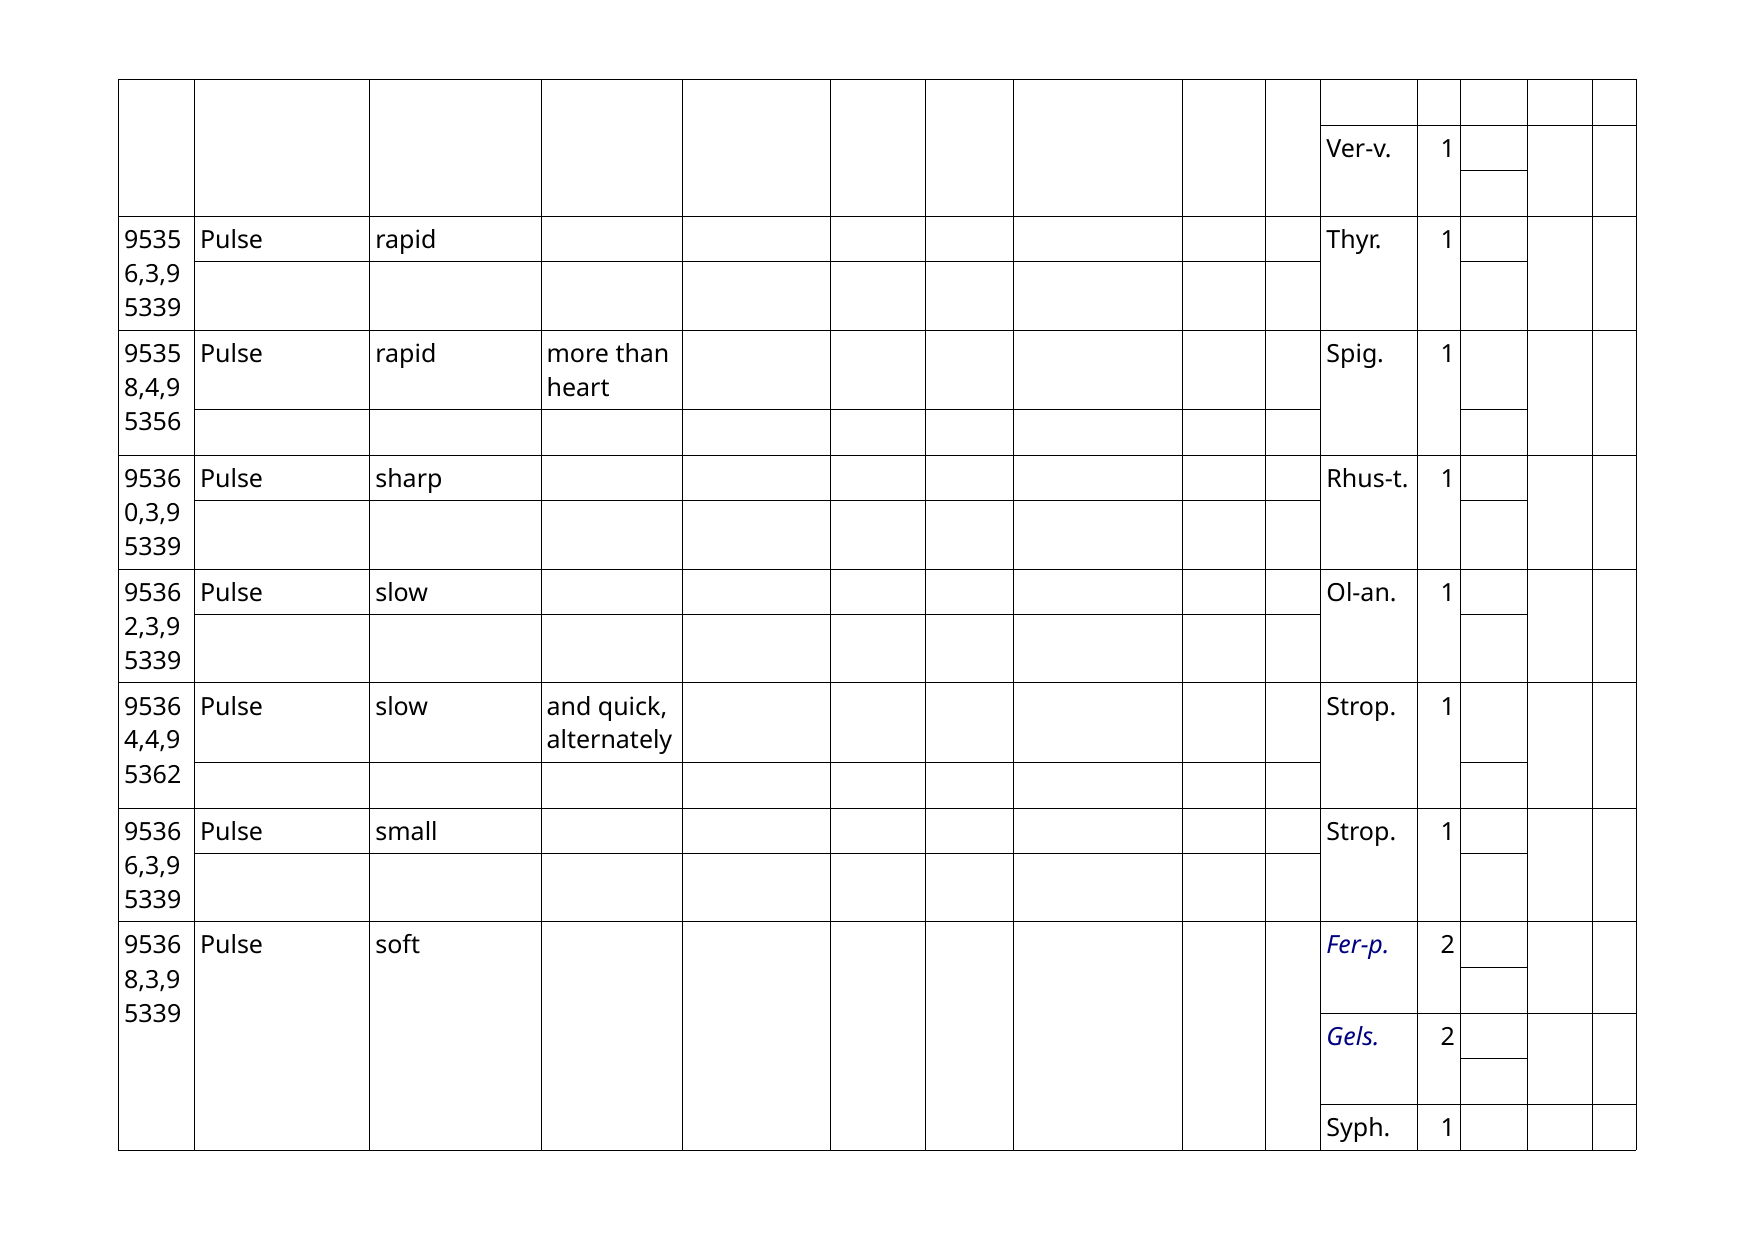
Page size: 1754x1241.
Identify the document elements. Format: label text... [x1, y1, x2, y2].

table_cell [1461, 217, 1527, 261]
table_cell [1418, 80, 1460, 124]
table_cell 95364,4,95362 [119, 683, 194, 808]
table_cell [1014, 80, 1182, 216]
table_cell [1266, 80, 1320, 216]
table_cell 1 [1418, 570, 1460, 682]
table_cell 95366,3,95339 [119, 809, 194, 921]
table_cell [370, 615, 541, 682]
table_cell [1266, 809, 1320, 853]
table_cell [926, 922, 1013, 1149]
table_cell Ol-an. [1321, 570, 1417, 682]
table_cell [831, 217, 925, 261]
table_cell Pulse [195, 922, 369, 1149]
table_cell Thyr. [1321, 217, 1417, 329]
table_cell [1461, 809, 1527, 853]
table_cell [926, 809, 1013, 853]
table_cell [370, 501, 541, 568]
table_cell [683, 262, 830, 329]
table_cell [1593, 922, 1636, 1013]
table_cell [1461, 262, 1527, 329]
table_cell [683, 331, 830, 409]
table_cell [542, 922, 682, 1149]
table_cell [1266, 456, 1320, 500]
table_cell Pulse [195, 217, 369, 261]
table_cell 1 [1418, 456, 1460, 568]
table_cell [683, 80, 830, 216]
table_cell [370, 262, 541, 329]
table_cell Pulse [195, 570, 369, 614]
table_cell [1266, 262, 1320, 329]
table_cell [1593, 1105, 1636, 1149]
table_cell [370, 763, 541, 808]
table_cell [1593, 80, 1636, 124]
table_cell [1593, 331, 1636, 455]
table_cell [831, 683, 925, 762]
table_cell [926, 683, 1013, 762]
table_cell [1461, 615, 1527, 682]
table_cell [926, 615, 1013, 682]
table_cell [1461, 1105, 1527, 1149]
table_cell [1014, 456, 1182, 500]
table_cell [683, 456, 830, 500]
table_cell [1183, 262, 1265, 329]
table_cell [831, 922, 925, 1149]
table_cell [1528, 570, 1592, 682]
table_cell [1528, 922, 1592, 1013]
table_cell [683, 854, 830, 921]
table_cell Spig. [1321, 331, 1417, 455]
table_cell [195, 501, 369, 568]
table_cell [831, 570, 925, 614]
table_cell rapid [370, 331, 541, 409]
table_cell [683, 410, 830, 455]
table_cell [1461, 1059, 1527, 1104]
table_cell [683, 809, 830, 853]
table_cell [1528, 126, 1592, 216]
table_cell [1014, 217, 1182, 261]
table_cell [370, 410, 541, 455]
table_cell [1528, 1105, 1592, 1149]
table_cell [1183, 217, 1265, 261]
table_cell [370, 854, 541, 921]
table_cell [1183, 331, 1265, 409]
table_cell [1461, 80, 1527, 124]
table_cell [1183, 683, 1265, 762]
table_cell 2 [1418, 1014, 1460, 1104]
table_cell [831, 615, 925, 682]
table_cell [1461, 410, 1527, 455]
table_cell [926, 854, 1013, 921]
table_cell [1528, 809, 1592, 921]
table_cell [542, 809, 682, 853]
table_cell [926, 456, 1013, 500]
table_cell [831, 809, 925, 853]
table_cell [1266, 683, 1320, 762]
table_cell [831, 763, 925, 808]
table_cell [1014, 763, 1182, 808]
table_cell [831, 331, 925, 409]
table_cell Pulse [195, 331, 369, 409]
table_cell [926, 763, 1013, 808]
table_cell [831, 262, 925, 329]
table_cell [1183, 615, 1265, 682]
table_cell [1014, 809, 1182, 853]
table_cell 2 [1418, 922, 1460, 1013]
table_cell [1183, 501, 1265, 568]
table_cell rapid [370, 217, 541, 261]
table_cell [831, 410, 925, 455]
table_cell Ver-v. [1321, 126, 1417, 216]
table_cell Pulse [195, 456, 369, 500]
table_cell [1183, 922, 1265, 1149]
table_cell [1528, 683, 1592, 808]
table_cell [1014, 922, 1182, 1149]
table_cell [1528, 1014, 1592, 1104]
table_cell [1593, 1014, 1636, 1104]
table_cell [1461, 1014, 1527, 1058]
table_cell slow [370, 683, 541, 762]
table_cell [1593, 217, 1636, 329]
table_cell [1461, 683, 1527, 762]
table_cell [1321, 80, 1417, 124]
table_cell [1014, 501, 1182, 568]
table_cell [926, 331, 1013, 409]
table_cell small [370, 809, 541, 853]
table_cell Syph. [1321, 1105, 1417, 1149]
table_cell [1266, 854, 1320, 921]
table_cell [1461, 968, 1527, 1013]
table_cell [1266, 570, 1320, 614]
table_cell [1593, 570, 1636, 682]
table_cell [1461, 456, 1527, 500]
table_cell [542, 80, 682, 216]
table_cell [1266, 331, 1320, 409]
table_cell [683, 763, 830, 808]
table_cell [1593, 456, 1636, 568]
table_cell [1183, 854, 1265, 921]
table_cell [370, 80, 541, 216]
table_cell [195, 615, 369, 682]
table_cell [926, 501, 1013, 568]
table_cell soft [370, 922, 541, 1149]
table_cell 1 [1418, 126, 1460, 216]
table_cell [1266, 410, 1320, 455]
table_cell 95368,3,95339 [119, 922, 194, 1149]
table_cell [831, 854, 925, 921]
table_cell sharp [370, 456, 541, 500]
table_cell [831, 501, 925, 568]
table_cell [195, 80, 369, 216]
table_cell [1593, 126, 1636, 216]
table_cell [831, 456, 925, 500]
table_cell [542, 217, 682, 261]
table_cell [926, 80, 1013, 216]
table_cell [1461, 331, 1527, 409]
table_cell [1528, 456, 1592, 568]
table_cell [195, 410, 369, 455]
table_cell [1528, 217, 1592, 329]
table_cell [1461, 570, 1527, 614]
table_cell 95360,3,95339 [119, 456, 194, 568]
table_cell [1593, 809, 1636, 921]
table_cell [542, 615, 682, 682]
table_cell 1 [1418, 683, 1460, 808]
table_cell Pulse [195, 809, 369, 853]
table_cell [1461, 922, 1527, 967]
table_cell [1461, 126, 1527, 170]
table_cell [683, 922, 830, 1149]
table_cell [1266, 501, 1320, 568]
table_cell [1014, 615, 1182, 682]
table_cell [542, 456, 682, 500]
table_cell [1461, 854, 1527, 921]
table_cell [1593, 683, 1636, 808]
table_cell and quick, alternately [542, 683, 682, 762]
table_cell Strop. [1321, 809, 1417, 921]
table_cell Rhus-t. [1321, 456, 1417, 568]
table_cell 95362,3,95339 [119, 570, 194, 682]
table_cell 1 [1418, 1105, 1460, 1149]
table_cell [542, 763, 682, 808]
table_cell [1014, 262, 1182, 329]
table_cell [1014, 683, 1182, 762]
table_cell [1183, 456, 1265, 500]
table_cell [542, 570, 682, 614]
table_cell [1183, 763, 1265, 808]
table_cell 1 [1418, 331, 1460, 455]
table_cell [831, 80, 925, 216]
table_cell [1528, 80, 1592, 124]
table_cell [542, 410, 682, 455]
table_cell [195, 262, 369, 329]
table_cell Gels. [1321, 1014, 1417, 1104]
table_cell [542, 854, 682, 921]
table_cell [1461, 763, 1527, 808]
table_cell [1461, 171, 1527, 216]
table_cell [1014, 570, 1182, 614]
table_cell 95358,4,95356 [119, 331, 194, 455]
table_cell [1014, 410, 1182, 455]
table_cell [1183, 809, 1265, 853]
table_cell 1 [1418, 217, 1460, 329]
table_cell [683, 683, 830, 762]
table_cell [926, 262, 1013, 329]
table_cell [1014, 331, 1182, 409]
table_cell [1183, 570, 1265, 614]
table_cell [195, 763, 369, 808]
table_cell [542, 501, 682, 568]
table_cell Pulse [195, 683, 369, 762]
table_cell [926, 410, 1013, 455]
table_cell [683, 615, 830, 682]
table_cell [683, 501, 830, 568]
table_cell Fer-p. [1321, 922, 1417, 1013]
table_cell [1014, 854, 1182, 921]
table_cell [119, 80, 194, 216]
table_cell [926, 570, 1013, 614]
table_cell [1266, 615, 1320, 682]
table_cell 95356,3,95339 [119, 217, 194, 329]
table_cell [1183, 80, 1265, 216]
table_cell [1266, 922, 1320, 1149]
table_cell more than heart [542, 331, 682, 409]
table_cell [1266, 763, 1320, 808]
table_cell [1528, 331, 1592, 455]
table_cell [1266, 217, 1320, 261]
table_cell [683, 570, 830, 614]
table_cell [926, 217, 1013, 261]
table_cell slow [370, 570, 541, 614]
table_cell [1461, 501, 1527, 568]
table_cell Strop. [1321, 683, 1417, 808]
table_cell [195, 854, 369, 921]
table_cell [683, 217, 830, 261]
table_cell [542, 262, 682, 329]
table_cell 1 [1418, 809, 1460, 921]
table_cell [1183, 410, 1265, 455]
